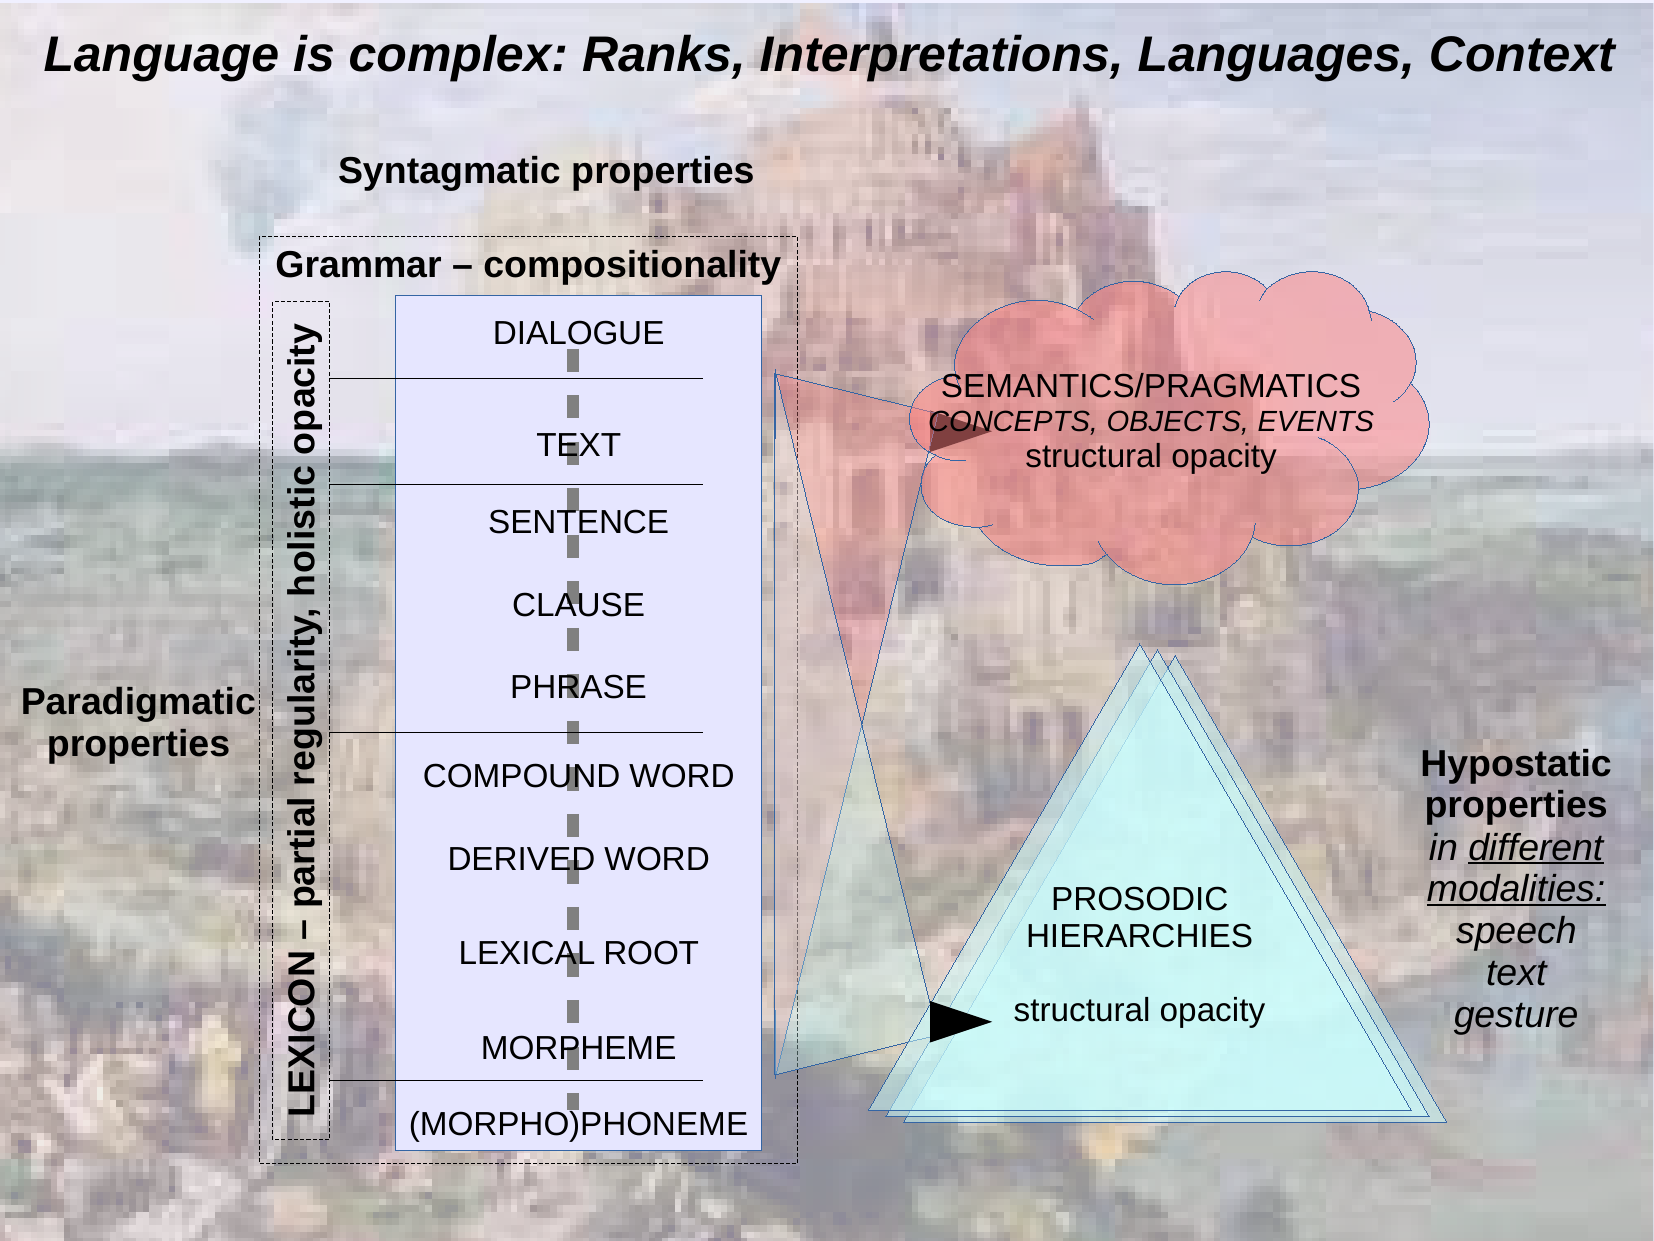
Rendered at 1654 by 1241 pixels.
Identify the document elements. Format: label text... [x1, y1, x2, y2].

text_box [0, 0, 1654, 1241]
text_box SEMANTICS/PRAGMATICS CONCEPTS, OBJECTS, EVENTS structural opacity [909, 271, 1430, 585]
text_box Paradigmatic properties [5, 673, 259, 773]
text_box PROSODIC HIERARCHIES structural opacity [868, 643, 1412, 1111]
text_box Hypostatic properties in different modalities: speech text gesture [1405, 734, 1627, 1044]
text_box Grammar – compositionality [259, 236, 798, 1164]
title Language is complex: Ranks, Interpretations, Languages, Context [5, 2, 1654, 106]
text_box Syntagmatic properties [301, 141, 792, 199]
